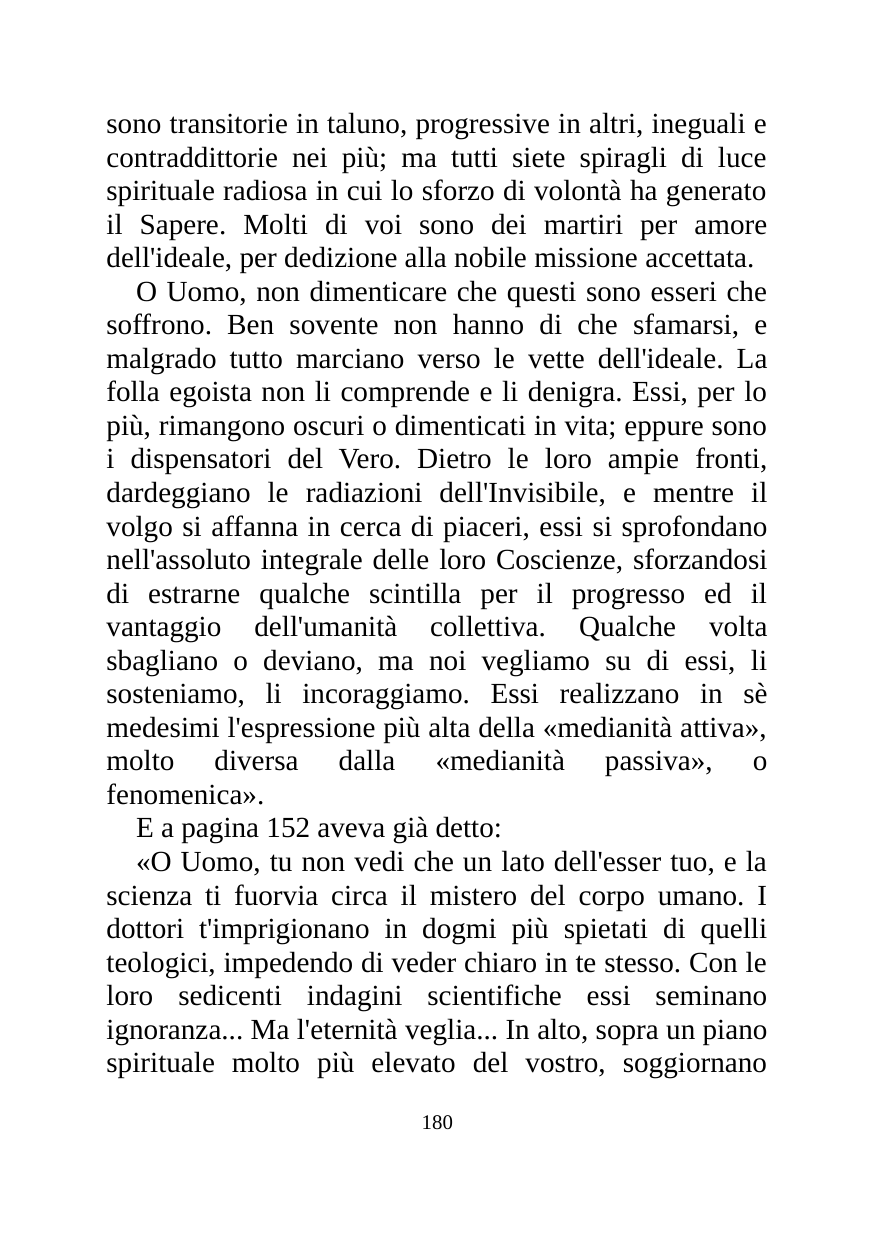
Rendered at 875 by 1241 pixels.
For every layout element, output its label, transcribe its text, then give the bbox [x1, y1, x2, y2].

text E a pagina 152 aveva già detto: [106, 811, 768, 844]
text sono transitorie in taluno, progressive in altri, ineguali e contraddittorie nei più; ma tutti siete spiragli di luce spirituale radiosa in cui lo sforzo di volontà ha generato il Sapere. Molti di voi sono dei martiri per amore dell'ideale, per dedizione alla nobile missione accettata. [106, 106, 768, 274]
text O Uomo, non dimenticare che questi sono esseri che soffrono. Ben sovente non hanno di che sfamarsi, e malgrado tutto marciano verso le vette dell'ideale. La folla egoista non li comprende e li denigra. Essi, per lo più, rimangono oscuri o dimenticati in vita; eppure sono i dispensatori del Vero. Dietro le loro ampie fronti, dardeggiano le radiazioni dell'Invisibile, e mentre il volgo si affanna in cerca di piaceri, essi si sprofondano nell'assoluto integrale delle loro Coscienze, sforzandosi di estrarne qualche scintilla per il progresso ed il vantaggio dell'umanità collettiva. Qualche volta sbagliano o deviano, ma noi vegliamo su di essi, li sosteniamo, li incoraggiamo. Essi realizzano in sè medesimi l'espressione più alta della «medianità attiva», molto diversa dalla «medianità passiva», o fenomenica». [106, 274, 768, 811]
text «O Uomo, tu non vedi che un lato dell'esser tuo, e la scienza ti fuorvia circa il mistero del corpo umano. I dottori t'imprigionano in dogmi più spietati di quelli teologici, impedendo di veder chiaro in te stesso. Con le loro sedicenti indagini scientifiche essi seminano ignoranza... Ma l'eternità veglia... In alto, sopra un piano spirituale molto più elevato del vostro, soggiornano [106, 844, 768, 1079]
